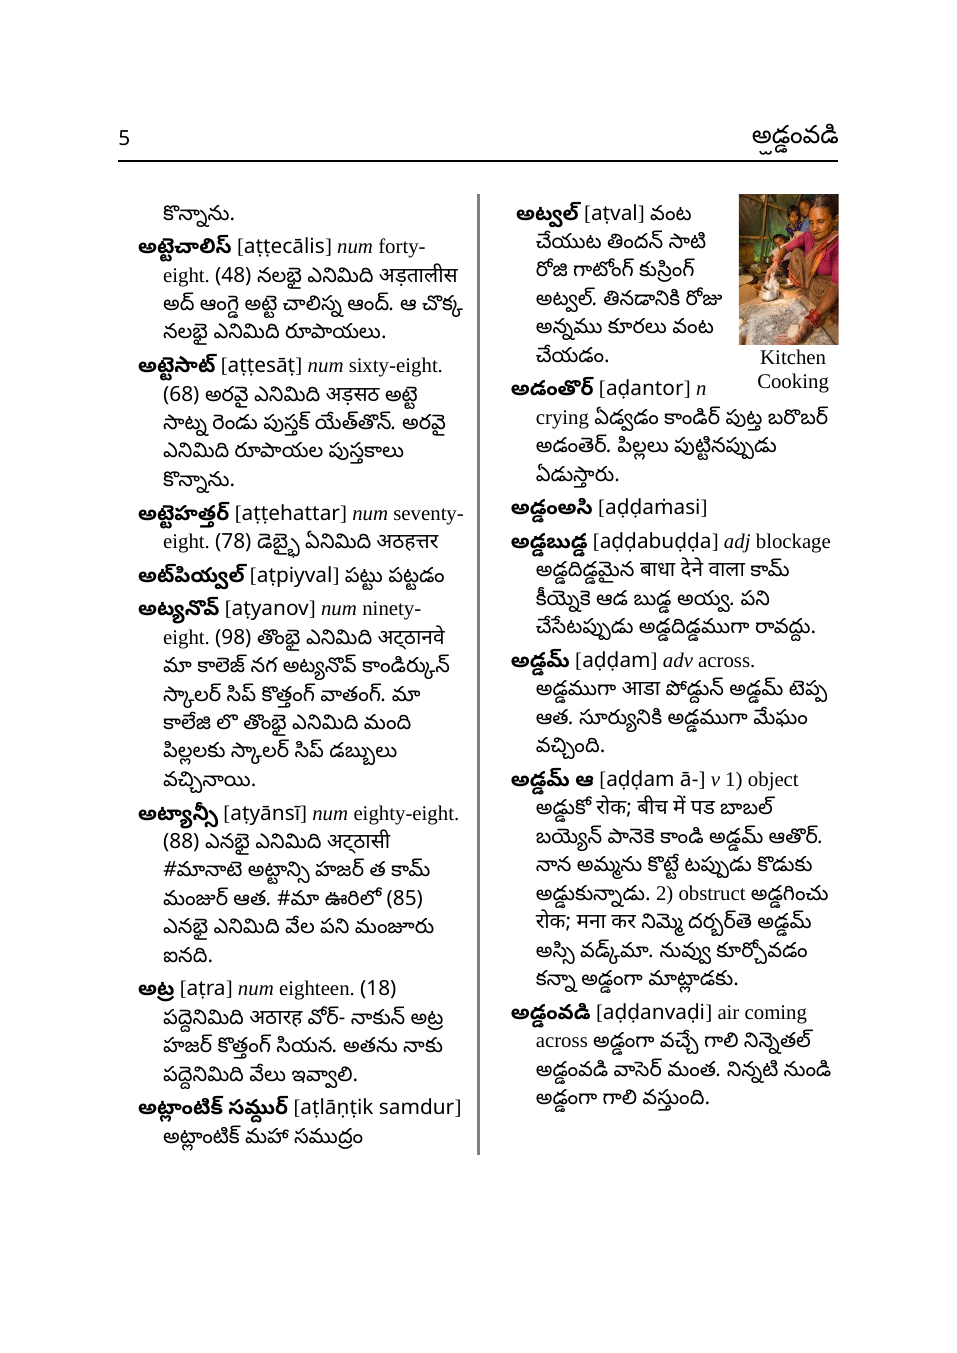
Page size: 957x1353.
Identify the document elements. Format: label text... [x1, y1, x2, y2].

text అడ్డమ్ [aḍḍam] adv across. అడ్డముగా आडा పోడ్దున్ అడ్డమ్ టెప్ప ఆత. సూర్యునికి అడ్డముగా మేఘం వచ్చింది. [492, 642, 837, 761]
text అట్యనొవ్ [aṭyanov] num ninety-eight. (98) తొంభై ఎనిమిది अट्‌ठानवे మా కాలెజ్ నగ అట్యనొవ్ కాండిర్కున్ స్కాలర్ సిప్ కొత్తంగ్ వాతంగ్. మా కాలేజి లొ తొంభై ఎనిమిది మంది పిల్లలకు స్కాలర్ సిప్ డబ్బులు వచ్చినాయి. [119, 590, 465, 794]
text అట్లాంటిక్ సమ్దుర్ [aṭlāṇṭik samdur] అట్లాంటిక్ మహా సముద్రం [119, 1089, 465, 1153]
picture [738, 194, 839, 345]
text అట్వల్ [aṭval] వంట చేయుట తిందన్ సాటి రోజి గాటోంగ్ కుస్రింగ్ అట్వల్. తినడానికి రోజు అన్నము కూరలు వంట చేయడం. [492, 196, 747, 398]
text అట్టెహత్తర్ [aṭṭehattar] num seventy-eight. (78) డెబ్భై ఏనిమిది अठहत्तर [119, 494, 465, 557]
text అట్‌పియ్వల్ [aṭpiyval] పట్టు పట్టడం [119, 557, 465, 590]
text అట్యాన్సీ [aṭyānsī] num eighty-eight. (88) ఎనభై ఎనిమిది अट्‌ठासी #మానాటె అట్టాన్సి హజర్ త కామ్ మంజుర్ ఆత. #మా ఊరిలో (85) ఎనభై ఎనిమిది వేల పని మంజూరు ఐనది. [119, 794, 465, 970]
text అట్టెచాలిస్ [aṭṭecālis] num forty-eight. (48) నలభై ఎనిమిది अड़तालीस అద్ ఆంగ్డె అట్టె చాలిస్న ఆంద్. ఆ చొక్క నలభై ఎనిమిది రూపాయలు. [119, 228, 465, 347]
text అట్టెసాట్ [aṭṭesāṭ] num sixty-eight. (68) అరవై ఎనిమిది अड़सठ అట్టె సాట్న రెండు పుస్తక్ యేత్‌తొన్. అరవై ఎనిమిది రూపాయల పుస్తకాలు కొన్నాను. [119, 347, 465, 494]
text అడంతొర్ [aḍantor] n crying ఏడ్వడం కాండిర్ పుట్త బరొబర్ అడంతెర్. పిల్లలు పుట్టినప్పుడు ఏడుస్తారు. [492, 370, 837, 489]
text అడ్డంవడి [aḍḍanvaḍi] air coming across అడ్డంగా వచ్చే గాలి నిన్నెతల్ అడ్డంవడి వాసెర్ మంత. నిన్నటి నుండి అడ్డంగా గాలి వస్తుంది. [492, 994, 837, 1115]
text కొన్నాను. [119, 196, 465, 228]
text అడ్డంఅసి [aḍḍaṁasi] [492, 489, 837, 523]
text Kitchen Cooking [748, 345, 837, 397]
text అట్ర [aṭra] num eighteen. (18) పద్దెనిమిది अठारह వోర్- నాకున్ అట్ర హజర్ కొత్తంగ్ సియన. అతను నాకు పద్దెనిమిది వేలు ఇవ్వాలి. [119, 970, 465, 1089]
text అడ్డమ్ ఆ [aḍḍam ā-] v 1) object అడ్డుకో रोक; बीच में पड బాబల్ బయ్యెన్ పానెకె కాండి అడ్డమ్ ఆతొర్. నాన అమ్మను కొట్టే టప్పుడు కొడుకు అడ్డుకున్నాడు. 2) obstruct అడ్డగించు रोक; मना कर నిమ్మె దర్బర్‌తె అడ్డమ్ అస్సి వడ్క్‌మా. నువ్వు కూర్చోవడం కన్నా అడ్డంగా మాట్లాడకు. [492, 761, 837, 994]
text అడ్డబుడ్డ [aḍḍabuḍḍa] adj blockage అడ్డదిడ్డమైన बाधा देने वाला కామ్ కీయ్నెకె ఆడ బుడ్డ అయ్వ. పని చేసేటప్పుడు అడ్డదిడ్డముగా రావద్దు. [492, 523, 837, 642]
